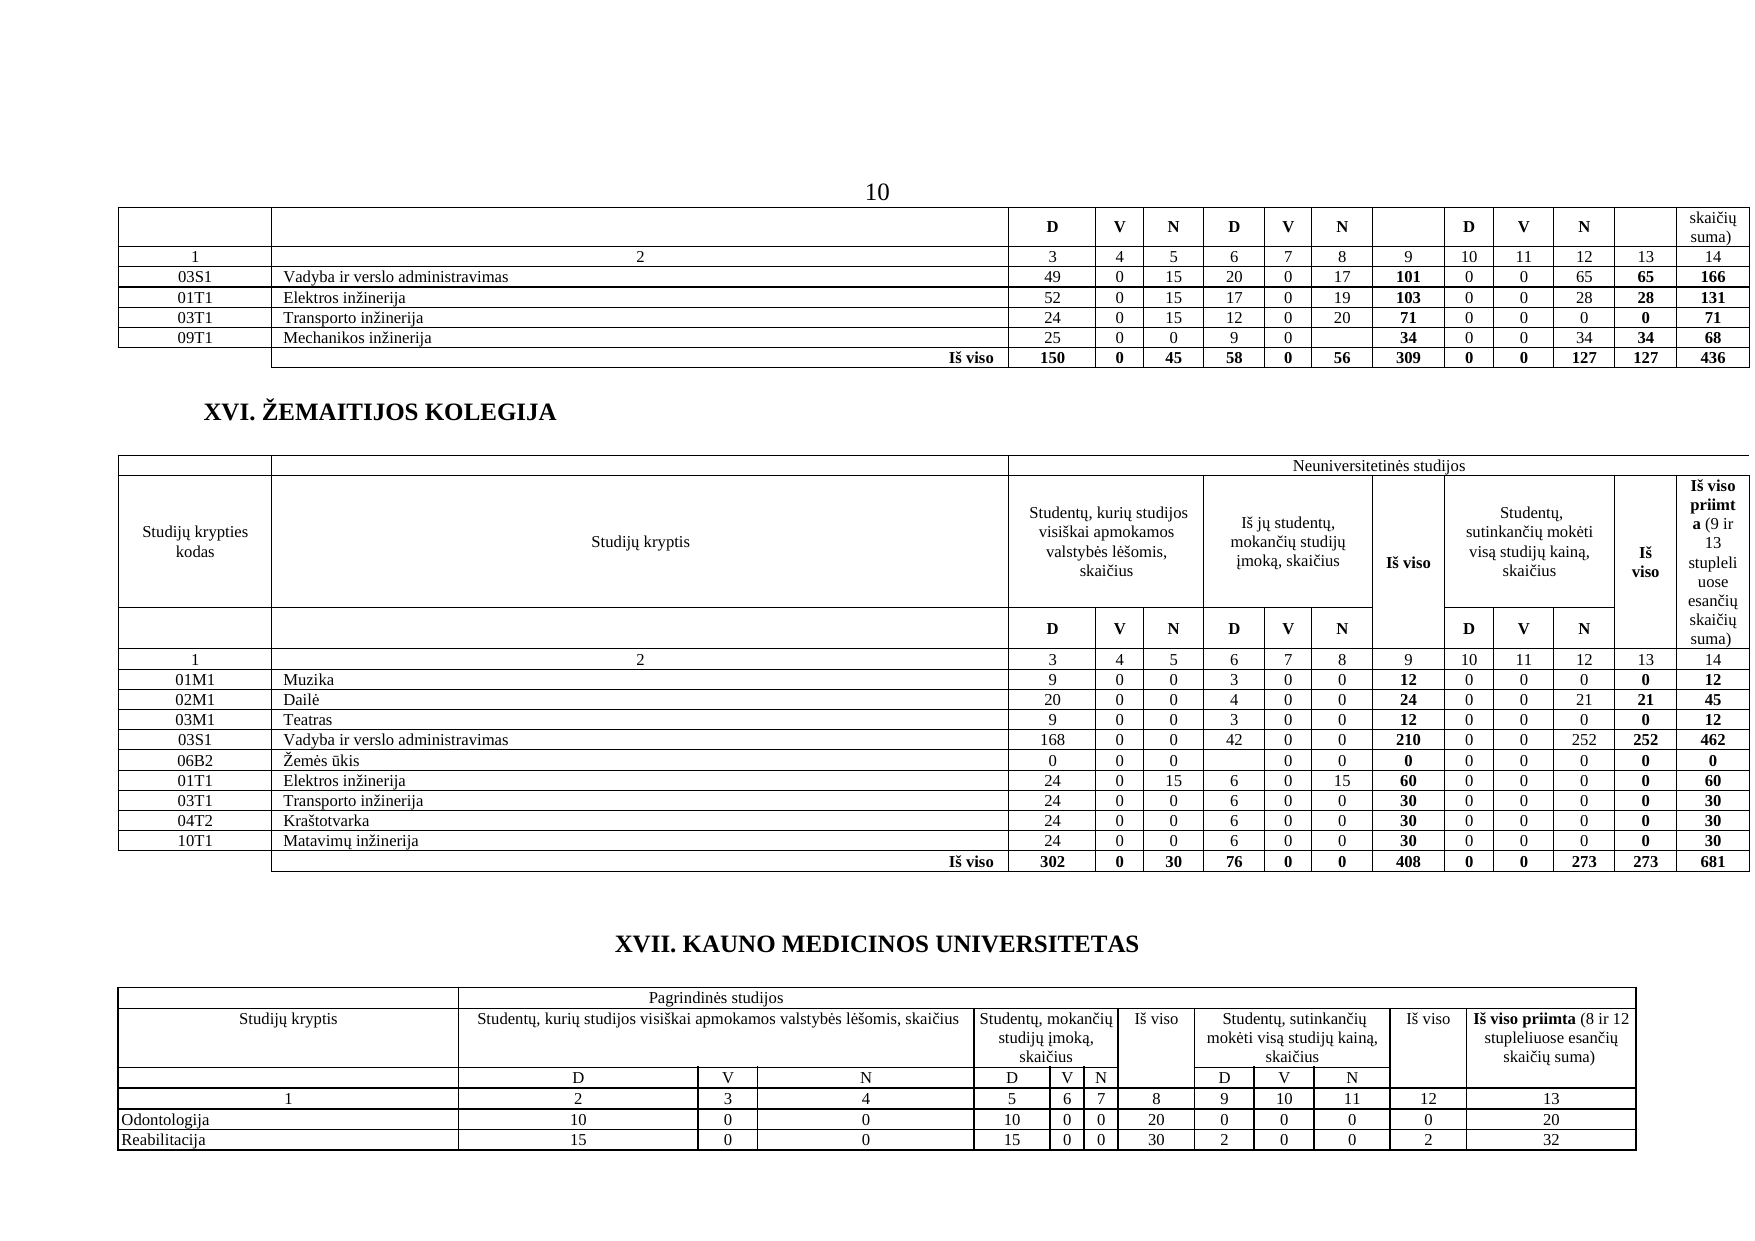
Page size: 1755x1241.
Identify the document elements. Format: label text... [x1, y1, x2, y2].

table_cell 0 [758, 1110, 973, 1129]
table_cell D [1009, 208, 1095, 246]
table_cell 11 [1315, 1089, 1389, 1108]
table_cell 0 [1445, 670, 1493, 689]
table_cell 166 [1677, 267, 1749, 286]
table_cell 0 [1051, 1110, 1083, 1129]
table_header [1194, 988, 1254, 1007]
table_cell [1554, 426, 1614, 454]
table_cell D [975, 1068, 1049, 1087]
table_cell 03S1 [119, 267, 271, 286]
table_cell Odontologija [119, 1110, 458, 1129]
table_cell 0 [1554, 710, 1614, 729]
table_cell 10 [1445, 247, 1493, 266]
table_cell [1096, 872, 1143, 900]
table_cell 0 [1096, 730, 1143, 749]
table_cell [1119, 1066, 1194, 1087]
table_cell [1009, 368, 1096, 397]
table_cell 9 [1195, 1089, 1253, 1108]
table_cell 13 [1615, 649, 1676, 668]
table_cell 0 [1494, 308, 1553, 327]
table_cell [272, 456, 1008, 475]
table_cell Vadyba ir verslo administravimas [272, 267, 1008, 286]
table_cell 0 [1265, 831, 1311, 850]
table_cell 15 [1312, 771, 1372, 790]
table_cell 9 [1009, 710, 1095, 729]
table_cell V [1096, 608, 1143, 648]
table_cell 12 [1677, 670, 1749, 689]
table_cell 302 [1009, 851, 1095, 871]
table_cell [1614, 426, 1677, 454]
table_cell 0 [1494, 348, 1553, 367]
table_cell 0 [1445, 791, 1493, 810]
table_cell 11 [1494, 649, 1553, 668]
table_cell 0 [1445, 831, 1493, 850]
table_cell Studentų, sutinkančių mokėti visą studijų kainą, skaičius [1445, 476, 1614, 607]
table_cell 03S1 [119, 730, 271, 749]
table_cell 0 [1494, 811, 1553, 830]
table_cell 09T1 [119, 328, 271, 347]
table_cell 9 [1373, 649, 1444, 668]
table_cell 0 [1615, 308, 1676, 327]
table_cell Iš viso [1373, 476, 1444, 648]
table_cell 131 [1677, 288, 1749, 307]
table_header [1314, 988, 1390, 1007]
table_cell 24 [1373, 690, 1444, 709]
table_cell Muzika [272, 670, 1008, 689]
table_cell 2 [459, 1089, 697, 1108]
table_cell 65 [1554, 267, 1614, 286]
table_cell 0 [1494, 288, 1553, 307]
table_cell Studijų kryptis [119, 1009, 458, 1066]
table_cell 0 [1085, 1130, 1117, 1149]
table_cell 0 [1265, 710, 1311, 729]
table_cell 3 [1204, 710, 1264, 729]
table_cell 7 [1265, 247, 1311, 266]
table_cell 01T1 [119, 771, 271, 790]
table_cell 03M1 [119, 710, 271, 729]
table_cell 0 [1265, 288, 1311, 307]
table_cell 9 [1373, 247, 1444, 266]
table_cell 6 [1051, 1089, 1083, 1108]
table_cell 34 [1373, 328, 1444, 347]
table_cell 5 [1144, 649, 1203, 668]
table_cell D [1445, 208, 1493, 246]
table_cell 13 [1467, 1089, 1635, 1108]
table_cell 0 [1096, 811, 1143, 830]
table_cell 0 [1494, 851, 1553, 871]
table_cell [1096, 426, 1143, 454]
table_cell 0 [1096, 267, 1143, 286]
table_cell 436 [1677, 348, 1749, 367]
table_cell 0 [1445, 851, 1493, 871]
table_cell [1372, 368, 1444, 397]
table_cell Transporto inžinerija [272, 791, 1008, 810]
table_cell 21 [1615, 690, 1676, 709]
table_cell 0 [1445, 730, 1493, 749]
table_cell N [1554, 208, 1614, 246]
table_cell Neuniversitetinės studijos [1009, 456, 1749, 475]
table_cell 12 [1554, 649, 1614, 668]
table_cell 0 [1255, 1130, 1313, 1149]
table_cell 0 [1445, 811, 1493, 830]
table_cell XVI. ŽEMAITIJOS KOLEGIJA [118, 397, 1009, 426]
table_cell 5 [1144, 247, 1203, 266]
table_cell 10 [1255, 1089, 1313, 1108]
table_cell Iš viso [1119, 1009, 1194, 1066]
table_cell 60 [1677, 771, 1749, 790]
table_cell 30 [1373, 811, 1444, 830]
table_cell [1096, 368, 1143, 397]
table_cell 20 [1009, 690, 1095, 709]
table_cell [1096, 397, 1143, 426]
table_cell [1444, 872, 1493, 900]
table_cell D [1195, 1068, 1253, 1087]
table_cell 0 [1265, 851, 1311, 871]
table_cell [1312, 328, 1372, 347]
table_cell [272, 608, 1008, 648]
table_cell 0 [1494, 328, 1553, 347]
table_cell 28 [1615, 288, 1676, 307]
table_cell 0 [1615, 791, 1676, 810]
table_cell 0 [1445, 308, 1493, 327]
table_cell Studentų, sutinkančių mokėti visą studijų kainą, skaičius [1195, 1009, 1389, 1066]
table_cell [1444, 397, 1493, 426]
table_cell [1614, 872, 1677, 900]
table_cell 71 [1373, 308, 1444, 327]
table_cell 03T1 [119, 308, 271, 327]
table_cell Mechanikos inžinerija [272, 328, 1008, 347]
table_cell [1312, 368, 1372, 397]
table_cell 0 [1096, 710, 1143, 729]
table_cell [1264, 872, 1312, 900]
table_cell D [1445, 608, 1493, 648]
table_cell [1143, 426, 1204, 454]
table_cell 0 [1554, 831, 1614, 850]
table_cell 52 [1009, 288, 1095, 307]
table_cell 0 [1494, 710, 1553, 729]
table_cell 0 [1445, 710, 1493, 729]
table_cell 0 [1051, 1130, 1083, 1149]
table_cell 0 [1445, 771, 1493, 790]
table_cell 0 [1615, 811, 1676, 830]
table_cell 8 [1312, 649, 1372, 668]
table_cell [119, 456, 271, 475]
table_cell 0 [1494, 750, 1553, 769]
table_cell 0 [1312, 710, 1372, 729]
table_cell Elektros inžinerija [272, 288, 1008, 307]
table_cell 24 [1009, 791, 1095, 810]
table_cell 9 [1204, 328, 1264, 347]
table_cell 03T1 [119, 791, 271, 810]
table_cell 0 [1554, 308, 1614, 327]
table_cell 4 [1096, 247, 1143, 266]
table_cell 3 [1009, 247, 1095, 266]
table_cell 30 [1677, 831, 1749, 850]
table_cell [1204, 368, 1264, 397]
table_cell 24 [1009, 308, 1095, 327]
table_cell 0 [1265, 308, 1311, 327]
table_cell 0 [1312, 730, 1372, 749]
table_cell 0 [1445, 348, 1493, 367]
table_cell 06B2 [119, 750, 271, 769]
table_cell 15 [1144, 267, 1203, 286]
table_cell [118, 348, 271, 367]
table_cell [272, 426, 1009, 454]
table_cell 12 [1204, 308, 1264, 327]
table_cell 0 [1096, 771, 1143, 790]
table_cell [1204, 426, 1264, 454]
table_cell 0 [1312, 791, 1372, 810]
table_cell 0 [699, 1110, 757, 1129]
table_cell 0 [1494, 670, 1553, 689]
table_cell 49 [1009, 267, 1095, 286]
table_cell 0 [1445, 267, 1493, 286]
table_cell N [1085, 1068, 1117, 1087]
table_cell [1312, 872, 1372, 900]
table_cell 0 [1445, 750, 1493, 769]
table_cell Elektros inžinerija [272, 771, 1008, 790]
table_cell 30 [1373, 831, 1444, 850]
table_cell 01M1 [119, 670, 271, 689]
table_cell Transporto inžinerija [272, 308, 1008, 327]
table_cell 0 [1255, 1110, 1313, 1129]
table_cell 7 [1085, 1089, 1117, 1108]
table_cell 02M1 [119, 690, 271, 709]
table_cell 2 [1195, 1130, 1253, 1149]
table_cell [1264, 397, 1312, 426]
table_cell 0 [1096, 348, 1143, 367]
table_cell D [459, 1068, 697, 1087]
table_cell 56 [1312, 348, 1372, 367]
table_cell 9 [1009, 670, 1095, 689]
table_cell 01T1 [119, 288, 271, 307]
table_cell 10 [975, 1110, 1049, 1129]
table_cell 127 [1615, 348, 1676, 367]
table_cell V [1265, 608, 1311, 648]
table_cell 0 [1554, 771, 1614, 790]
table_cell 10T1 [119, 831, 271, 850]
table_cell 252 [1554, 730, 1614, 749]
table_cell [1204, 750, 1264, 769]
table_cell 21 [1554, 690, 1614, 709]
table_cell 17 [1204, 288, 1264, 307]
table_cell Reabilitacija [119, 1130, 458, 1149]
table_header [1466, 988, 1635, 1007]
table_cell 0 [1615, 750, 1676, 769]
table_cell 0 [1096, 690, 1143, 709]
table_cell 8 [1119, 1089, 1194, 1108]
table_cell 0 [1554, 791, 1614, 810]
table_cell 76 [1204, 851, 1264, 871]
table_cell [1204, 397, 1264, 426]
table_cell skaičių suma) [1677, 208, 1749, 246]
table_cell [1554, 368, 1614, 397]
table_cell [1615, 208, 1676, 246]
table_cell 0 [1373, 750, 1444, 769]
table_cell 0 [1494, 771, 1553, 790]
table_cell 210 [1373, 730, 1444, 749]
table_cell Iš viso priimta (8 ir 12 stupleliuose esančių skaičių suma) [1467, 1009, 1635, 1066]
table_cell Studijų krypties kodas [119, 476, 271, 607]
table_cell 0 [1315, 1130, 1389, 1149]
table_cell 273 [1615, 851, 1676, 871]
table_cell Iš viso priimta (9 ir 13 stupleliuose esančių skaičių suma) [1677, 476, 1749, 648]
table_cell 4 [758, 1089, 973, 1108]
table_cell 0 [1615, 710, 1676, 729]
table_cell [1493, 368, 1554, 397]
table_cell 15 [1144, 288, 1203, 307]
table_cell N [1554, 608, 1614, 648]
table_cell [1493, 397, 1554, 426]
table_cell 2 [272, 247, 1008, 266]
table_cell 71 [1677, 308, 1749, 327]
table_cell V [699, 1068, 757, 1087]
table_cell 30 [1677, 791, 1749, 810]
table_header [1050, 988, 1084, 1007]
table_cell 0 [1315, 1110, 1389, 1129]
table_cell 14 [1677, 247, 1749, 266]
table_cell [272, 208, 1008, 246]
table_cell [1391, 1066, 1466, 1087]
table_cell 2 [1391, 1130, 1466, 1149]
table_cell 13 [1615, 247, 1676, 266]
table_cell 24 [1009, 811, 1095, 830]
table_cell 0 [1312, 690, 1372, 709]
table_cell 0 [1494, 831, 1553, 850]
table_cell 252 [1615, 730, 1676, 749]
table_cell [118, 851, 271, 871]
table_cell 0 [1312, 851, 1372, 871]
table_cell N [1315, 1068, 1389, 1087]
table_cell 0 [1265, 348, 1311, 367]
table_cell Studentų, kurių studijos visiškai apmokamos valstybės lėšomis, skaičius [1009, 476, 1203, 607]
table_cell [1143, 872, 1204, 900]
table_cell [1614, 368, 1677, 397]
table_cell Žemės ūkis [272, 750, 1008, 769]
table_cell 28 [1554, 288, 1614, 307]
table_cell N [758, 1068, 973, 1087]
table_cell 0 [1615, 831, 1676, 850]
table_header Pagrindinės studijos [459, 988, 974, 1007]
table_cell 0 [1391, 1110, 1466, 1129]
table_cell 0 [1494, 690, 1553, 709]
table_cell [1677, 368, 1749, 397]
table_cell 6 [1204, 811, 1264, 830]
table_cell 0 [1445, 288, 1493, 307]
table_cell 273 [1554, 851, 1614, 871]
table_cell 30 [1677, 811, 1749, 830]
table_cell 0 [1312, 670, 1372, 689]
table_cell 15 [459, 1130, 697, 1149]
table_cell 0 [1096, 750, 1143, 769]
table_cell [1264, 426, 1312, 454]
table_cell [118, 426, 272, 454]
table_cell [1372, 426, 1444, 454]
table_cell [1444, 368, 1493, 397]
table_cell 0 [1265, 730, 1311, 749]
table_cell Iš viso [272, 348, 1008, 367]
table_cell [1009, 397, 1096, 426]
table_cell 20 [1204, 267, 1264, 286]
table_cell V [1265, 208, 1311, 246]
table_cell 6 [1204, 791, 1264, 810]
table_cell 25 [1009, 328, 1095, 347]
table_cell N [1144, 608, 1203, 648]
table_cell 0 [1554, 670, 1614, 689]
table_cell V [1096, 208, 1143, 246]
table_cell [1264, 368, 1312, 397]
table_cell 1 [119, 649, 271, 668]
table_cell 0 [1265, 771, 1311, 790]
table_cell 6 [1204, 649, 1264, 668]
table_cell V [1051, 1068, 1083, 1087]
table_cell 0 [1554, 750, 1614, 769]
table_cell 4 [1204, 690, 1264, 709]
table_cell 0 [1009, 750, 1095, 769]
table_cell 101 [1373, 267, 1444, 286]
table_cell 2 [272, 649, 1008, 668]
table_cell N [1144, 208, 1203, 246]
table_cell 0 [1445, 690, 1493, 709]
table_cell 408 [1373, 851, 1444, 871]
table_header [119, 988, 458, 1007]
table_cell 65 [1615, 267, 1676, 286]
table_cell 30 [1119, 1130, 1194, 1149]
table_cell Iš jų studentų, mokančių studijų įmoką, skaičius [1204, 476, 1372, 607]
table_cell 15 [975, 1130, 1049, 1149]
table_cell Kraštotvarka [272, 811, 1008, 830]
table_cell 0 [1096, 328, 1143, 347]
table_cell 0 [1615, 670, 1676, 689]
table_cell Matavimų inžinerija [272, 831, 1008, 850]
table_cell [1204, 872, 1264, 900]
table_cell 168 [1009, 730, 1095, 749]
table_cell [1312, 426, 1372, 454]
table_cell V [1494, 608, 1553, 648]
table_cell [1143, 397, 1204, 426]
table_cell 8 [1312, 247, 1372, 266]
table_cell 0 [1144, 750, 1203, 769]
table_cell Iš viso [1615, 476, 1676, 648]
table_cell 10 [459, 1110, 697, 1129]
table_cell [1493, 872, 1554, 900]
table_cell 6 [1204, 831, 1264, 850]
table_cell [272, 872, 1009, 900]
table_cell 15 [1144, 308, 1203, 327]
table_cell 0 [1195, 1110, 1253, 1129]
table_cell 34 [1554, 328, 1614, 347]
table_cell 0 [1265, 328, 1311, 347]
table_header [1254, 988, 1314, 1007]
table_cell 0 [1312, 831, 1372, 850]
table_cell [118, 367, 272, 397]
table_cell 04T2 [119, 811, 271, 830]
table_cell Dailė [272, 690, 1008, 709]
table_cell 0 [1096, 670, 1143, 689]
table_cell [1677, 872, 1749, 900]
table_cell 0 [1265, 267, 1311, 286]
table_cell [1614, 397, 1677, 426]
table_cell 0 [1312, 750, 1372, 769]
table_cell [1009, 426, 1096, 454]
table_cell [119, 1068, 458, 1087]
table_cell 12 [1554, 247, 1614, 266]
table_cell 0 [1144, 670, 1203, 689]
table_cell [118, 871, 272, 900]
table_cell [1444, 426, 1493, 454]
table_cell D [1204, 208, 1264, 246]
table_cell 6 [1204, 247, 1264, 266]
table_cell Vadyba ir verslo administravimas [272, 730, 1008, 749]
table_cell 309 [1373, 348, 1444, 367]
table_cell 3 [699, 1089, 757, 1108]
table_cell 0 [1144, 831, 1203, 850]
table_cell [1373, 208, 1444, 246]
table_cell 0 [1265, 670, 1311, 689]
table_cell 0 [1677, 750, 1749, 769]
table_cell 0 [1554, 811, 1614, 830]
table_cell 0 [1144, 811, 1203, 830]
table_cell D [1204, 608, 1264, 648]
table_cell 4 [1096, 649, 1143, 668]
table_cell 0 [1144, 730, 1203, 749]
table_cell Iš viso [272, 851, 1008, 871]
table_cell 24 [1009, 771, 1095, 790]
table_cell Iš viso [1391, 1009, 1466, 1066]
table_cell 0 [1494, 730, 1553, 749]
table_cell 19 [1312, 288, 1372, 307]
table_cell 68 [1677, 328, 1749, 347]
table_cell [272, 368, 1009, 397]
table_cell 0 [1494, 267, 1553, 286]
table_cell [119, 608, 271, 648]
table_cell [1554, 397, 1614, 426]
table_cell 0 [758, 1130, 973, 1149]
table_cell 11 [1494, 247, 1553, 266]
table_cell 30 [1144, 851, 1203, 871]
table_cell 681 [1677, 851, 1749, 871]
table_header [1390, 988, 1466, 1007]
table_cell [1467, 1066, 1635, 1087]
table_cell 127 [1554, 348, 1614, 367]
table_cell 12 [1391, 1089, 1466, 1108]
table_cell 3 [1009, 649, 1095, 668]
table_cell 58 [1204, 348, 1264, 367]
table_cell V [1255, 1068, 1313, 1087]
table_cell 1 [119, 247, 271, 266]
table_cell [1312, 397, 1372, 426]
table_cell N [1312, 208, 1372, 246]
table_cell 45 [1144, 348, 1203, 367]
table_cell 1 [119, 1089, 458, 1108]
table_cell Studentų, mokančių studijų įmoką, skaičius [975, 1009, 1117, 1066]
table_cell Studentų, kurių studijos visiškai apmokamos valstybės lėšomis, skaičius [459, 1009, 973, 1066]
table_cell Studijų kryptis [272, 476, 1008, 607]
table_cell 0 [1144, 328, 1203, 347]
table_cell 12 [1373, 710, 1444, 729]
table_cell 0 [1265, 690, 1311, 709]
table_cell 0 [1144, 710, 1203, 729]
table_cell Teatras [272, 710, 1008, 729]
table_cell 0 [1096, 791, 1143, 810]
table_cell 34 [1615, 328, 1676, 347]
table_cell 10 [1445, 649, 1493, 668]
table_cell 60 [1373, 771, 1444, 790]
table_cell 0 [1096, 851, 1143, 871]
table_cell 0 [1265, 791, 1311, 810]
table_cell 103 [1373, 288, 1444, 307]
table_cell D [1009, 608, 1095, 648]
text XVII. KAUNO MEDICINOS UNIVERSITETAS [118, 929, 1636, 958]
table_cell 17 [1312, 267, 1372, 286]
table_cell 0 [1445, 328, 1493, 347]
table_cell 20 [1119, 1110, 1194, 1129]
table_cell [1009, 872, 1096, 900]
table_cell [1677, 426, 1749, 454]
table_cell 45 [1677, 690, 1749, 709]
table_cell 30 [1373, 791, 1444, 810]
table_cell [1677, 397, 1749, 426]
table_cell [1493, 426, 1554, 454]
table_cell 0 [1265, 750, 1311, 769]
table_cell N [1312, 608, 1372, 648]
table_cell [119, 208, 271, 246]
table_cell 0 [1144, 791, 1203, 810]
table_cell [1554, 872, 1614, 900]
table_cell 5 [975, 1089, 1049, 1108]
table_cell 24 [1009, 831, 1095, 850]
table_cell 0 [1144, 690, 1203, 709]
table_cell 0 [1096, 308, 1143, 327]
table_cell 0 [699, 1130, 757, 1149]
table_cell 42 [1204, 730, 1264, 749]
table_cell [1143, 368, 1204, 397]
table_cell 15 [1144, 771, 1203, 790]
table_cell [1372, 872, 1444, 900]
table_cell 0 [1265, 811, 1311, 830]
table_cell 0 [1096, 288, 1143, 307]
table_cell 0 [1494, 791, 1553, 810]
table_cell 0 [1085, 1110, 1117, 1129]
table_cell 12 [1677, 710, 1749, 729]
table_cell 462 [1677, 730, 1749, 749]
table_header [1084, 988, 1118, 1007]
table_cell 150 [1009, 348, 1095, 367]
table_cell 0 [1615, 771, 1676, 790]
table_cell 6 [1204, 771, 1264, 790]
table_cell 3 [1204, 670, 1264, 689]
table_cell V [1494, 208, 1553, 246]
table_cell 20 [1467, 1110, 1635, 1129]
table_cell 14 [1677, 649, 1749, 668]
table_cell 0 [1096, 831, 1143, 850]
table_header [1118, 988, 1194, 1007]
table_cell 0 [1312, 811, 1372, 830]
table_cell 32 [1467, 1130, 1635, 1149]
table_header [974, 988, 1050, 1007]
table_cell [1372, 397, 1444, 426]
table_cell 12 [1373, 670, 1444, 689]
table_cell 20 [1312, 308, 1372, 327]
table_cell 7 [1265, 649, 1311, 668]
